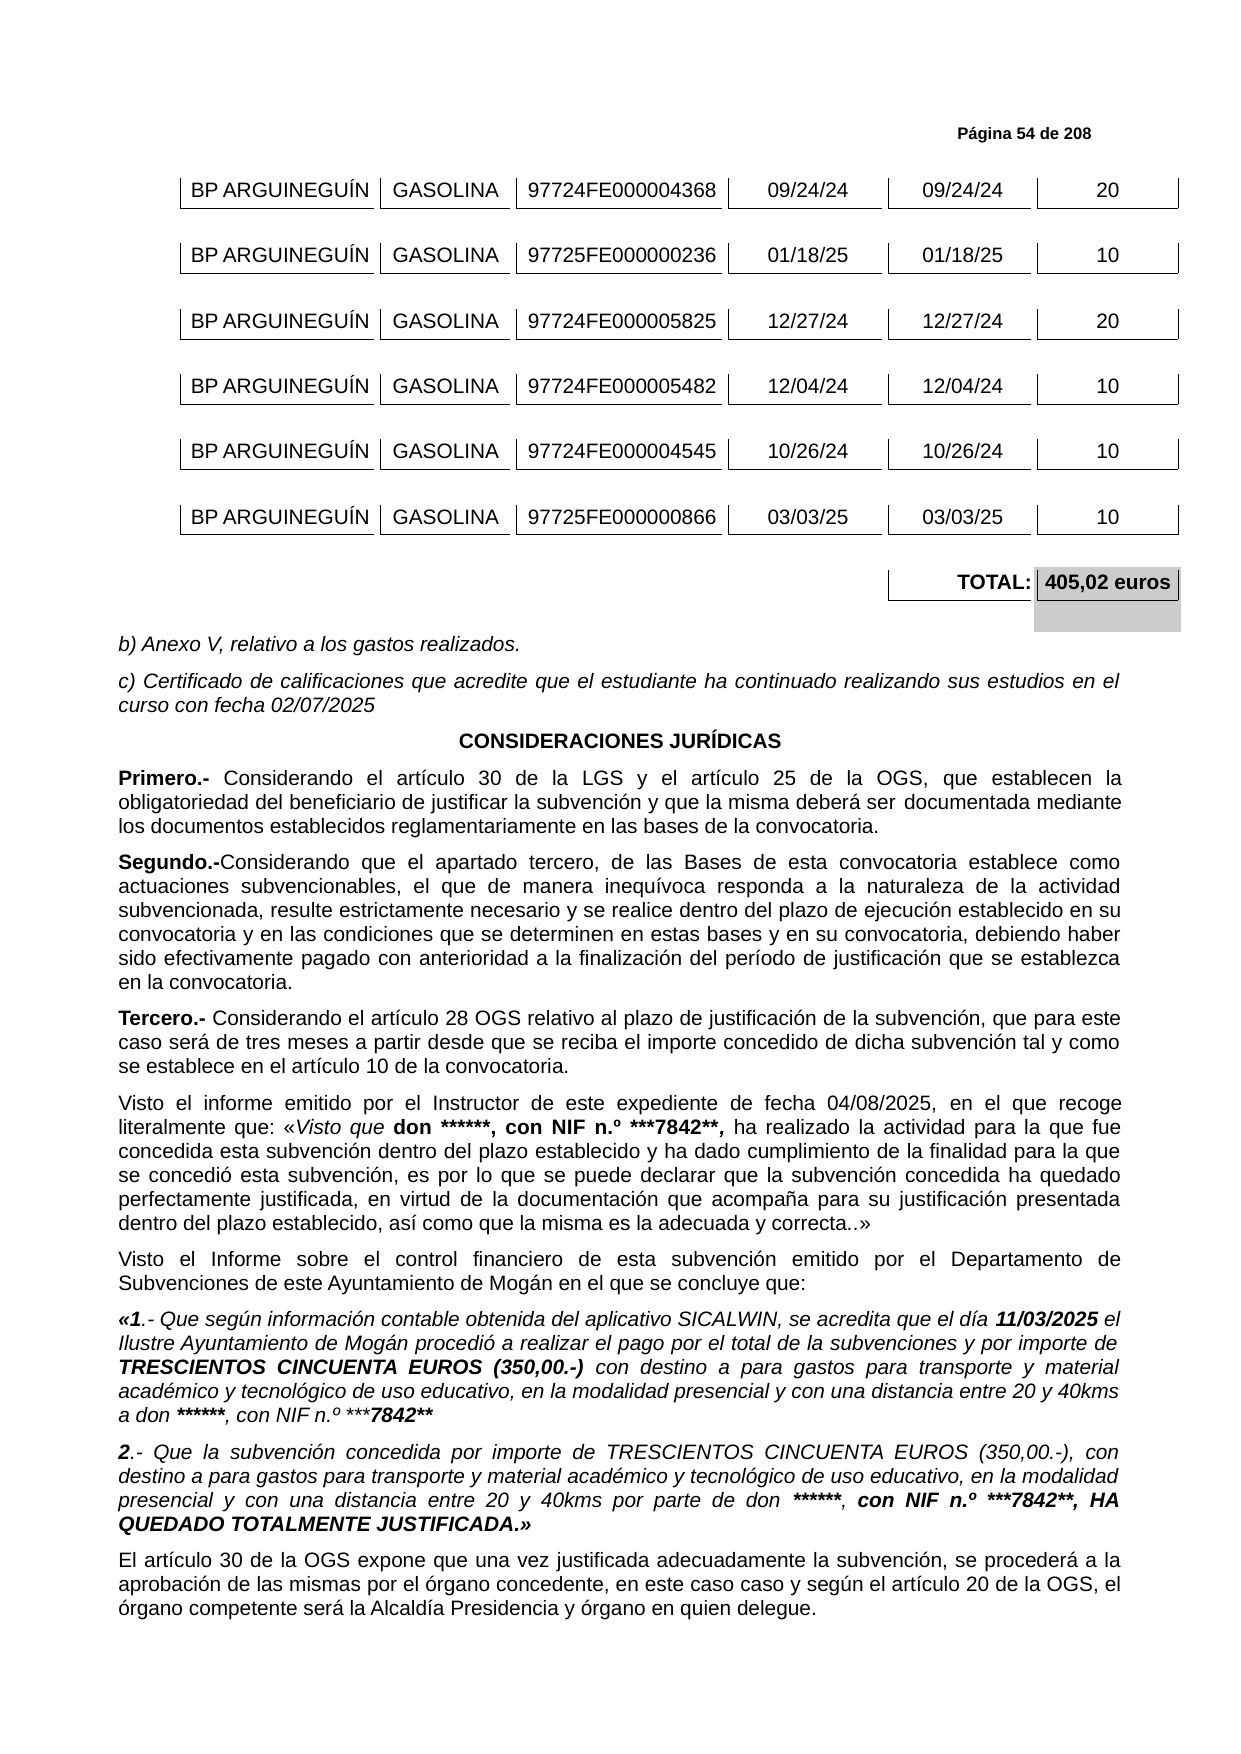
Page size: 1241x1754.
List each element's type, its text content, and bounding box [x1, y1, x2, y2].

table_cell 04/12/24 [885, 371, 1034, 436]
text b) Anexo V, relativo a los gastos realizados. [118, 632, 1122, 656]
table_cell GASOLINA [377, 502, 513, 567]
table_cell BP ARGUINEGUÍN [177, 436, 377, 502]
table_cell 24/09/24 [725, 175, 884, 240]
text Visto el informe emitido por el Instructor de este expediente de fecha 04/08/2025, en el que recoge literalmente que: «Visto que don ******, con NIF n.º ***7842**, ha realizado la actividad para la que fue concedida esta subvención dentro del plazo establecido y ha dado cumplimiento de la finalidad para la que se concedió esta subvención, es por lo que se puede declarar que la subvención concedida ha quedado perfectamente justificada, en virtud de la documentación que acompaña para su justificación presentada dentro del plazo establecido, así como que la misma es la adecuada y correcta..» [118, 1091, 1122, 1234]
text «1.- Que según información contable obtenida del aplicativo SICALWIN, se acredita que el día 11/03/2025 el Ilustre Ayuntamiento de Mogán procedió a realizar el pago por el total de la subvenciones y por importe de TRESCIENTOS CINCUENTA EUROS (350,00.-) con destino a para gastos para transporte y material académico y tecnológico de uso educativo, en la modalidad presencial y con una distancia entre 20 y 40kms a don ******, con NIF n.º ***7842** [118, 1307, 1122, 1427]
text Visto el Informe sobre el control financiero de esta subvención emitido por el Departamento de Subvenciones de este Ayuntamiento de Mogán en el que se concluye que: [118, 1247, 1122, 1295]
table_cell 10 [1034, 436, 1181, 502]
table_cell GASOLINA [377, 436, 513, 502]
table_cell BP ARGUINEGUÍN [177, 175, 377, 240]
table_cell 405,02 euros [1034, 567, 1181, 632]
text El artículo 30 de la OGS expone que una vez justificada adecuadamente la subvención, se procederá a la aprobación de las mismas por el órgano concedente, en este caso caso y según el artículo 20 de la OGS, el órgano competente será la Alcaldía Presidencia y órgano en quien delegue. [118, 1548, 1122, 1620]
table_cell TOTAL: [885, 567, 1034, 632]
table_cell BP ARGUINEGUÍN [177, 371, 377, 436]
table_cell 20 [1034, 306, 1181, 371]
table_cell 18/01/25 [885, 240, 1034, 306]
table_cell 04/12/24 [725, 371, 884, 436]
table_cell 03/03/25 [725, 502, 884, 567]
table_cell 26/10/24 [725, 436, 884, 502]
text Tercero.- Considerando el artículo 28 OGS relativo al plazo de justificación de la subvención, que para este caso será de tres meses a partir desde que se reciba el importe concedido de dicha subvención tal y como se establece en el artículo 10 de la convocatoria. [118, 1006, 1122, 1078]
table_cell 97724FE000005482 [513, 371, 725, 436]
table_cell 24/09/24 [885, 175, 1034, 240]
table_cell 03/03/25 [885, 502, 1034, 567]
text c) Certificado de calificaciones que acredite que el estudiante ha continuado realizando sus estudios en el curso con fecha 02/07/2025 [118, 669, 1122, 717]
table_cell 20 [1034, 175, 1181, 240]
table_cell 18/01/25 [725, 240, 884, 306]
table_cell 97724FE000004545 [513, 436, 725, 502]
table_cell 26/10/24 [885, 436, 1034, 502]
table_cell GASOLINA [377, 175, 513, 240]
table_cell 97724FE000004368 [513, 175, 725, 240]
table_cell GASOLINA [377, 371, 513, 436]
table_cell 27/12/24 [725, 306, 884, 371]
table_cell 97724FE000005825 [513, 306, 725, 371]
table_cell 10 [1034, 371, 1181, 436]
table_cell 97725FE000000236 [513, 240, 725, 306]
table_cell GASOLINA [377, 306, 513, 371]
table_cell [177, 567, 884, 632]
table_cell 97725FE000000866 [513, 502, 725, 567]
text CONSIDERACIONES JURÍDICAS [118, 729, 1122, 753]
table_cell BP ARGUINEGUÍN [177, 306, 377, 371]
table_cell BP ARGUINEGUÍN [177, 240, 377, 306]
text Primero.- Considerando el artículo 30 de la LGS y el artículo 25 de la OGS, que establecen la obligatoriedad del beneficiario de justificar la subvención y que la misma deberá ser documentada mediante los documentos establecidos reglamentariamente en las bases de la convocatoria. [118, 766, 1122, 837]
table_cell GASOLINA [377, 240, 513, 306]
table_cell 10 [1034, 240, 1181, 306]
table_cell 10 [1034, 502, 1181, 567]
text Segundo.-Considerando que el apartado tercero, de las Bases de esta convocatoria establece como actuaciones subvencionables, el que de manera inequívoca responda a la naturaleza de la actividad subvencionada, resulte estrictamente necesario y se realice dentro del plazo de ejecución establecido en su convocatoria y en las condiciones que se determinen en estas bases y en su convocatoria, debiendo haber sido efectivamente pagado con anterioridad a la finalización del período de justificación que se establezca en la convocatoria. [118, 850, 1122, 994]
text 2.- Que la subvención concedida por importe de TRESCIENTOS CINCUENTA EUROS (350,00.-), con destino a para gastos para transporte y material académico y tecnológico de uso educativo, en la modalidad presencial y con una distancia entre 20 y 40kms por parte de don ******, con NIF n.º ***7842**, HA QUEDADO TOTALMENTE JUSTIFICADA.» [118, 1439, 1122, 1535]
table_cell 27/12/24 [885, 306, 1034, 371]
table_cell BP ARGUINEGUÍN [177, 502, 377, 567]
